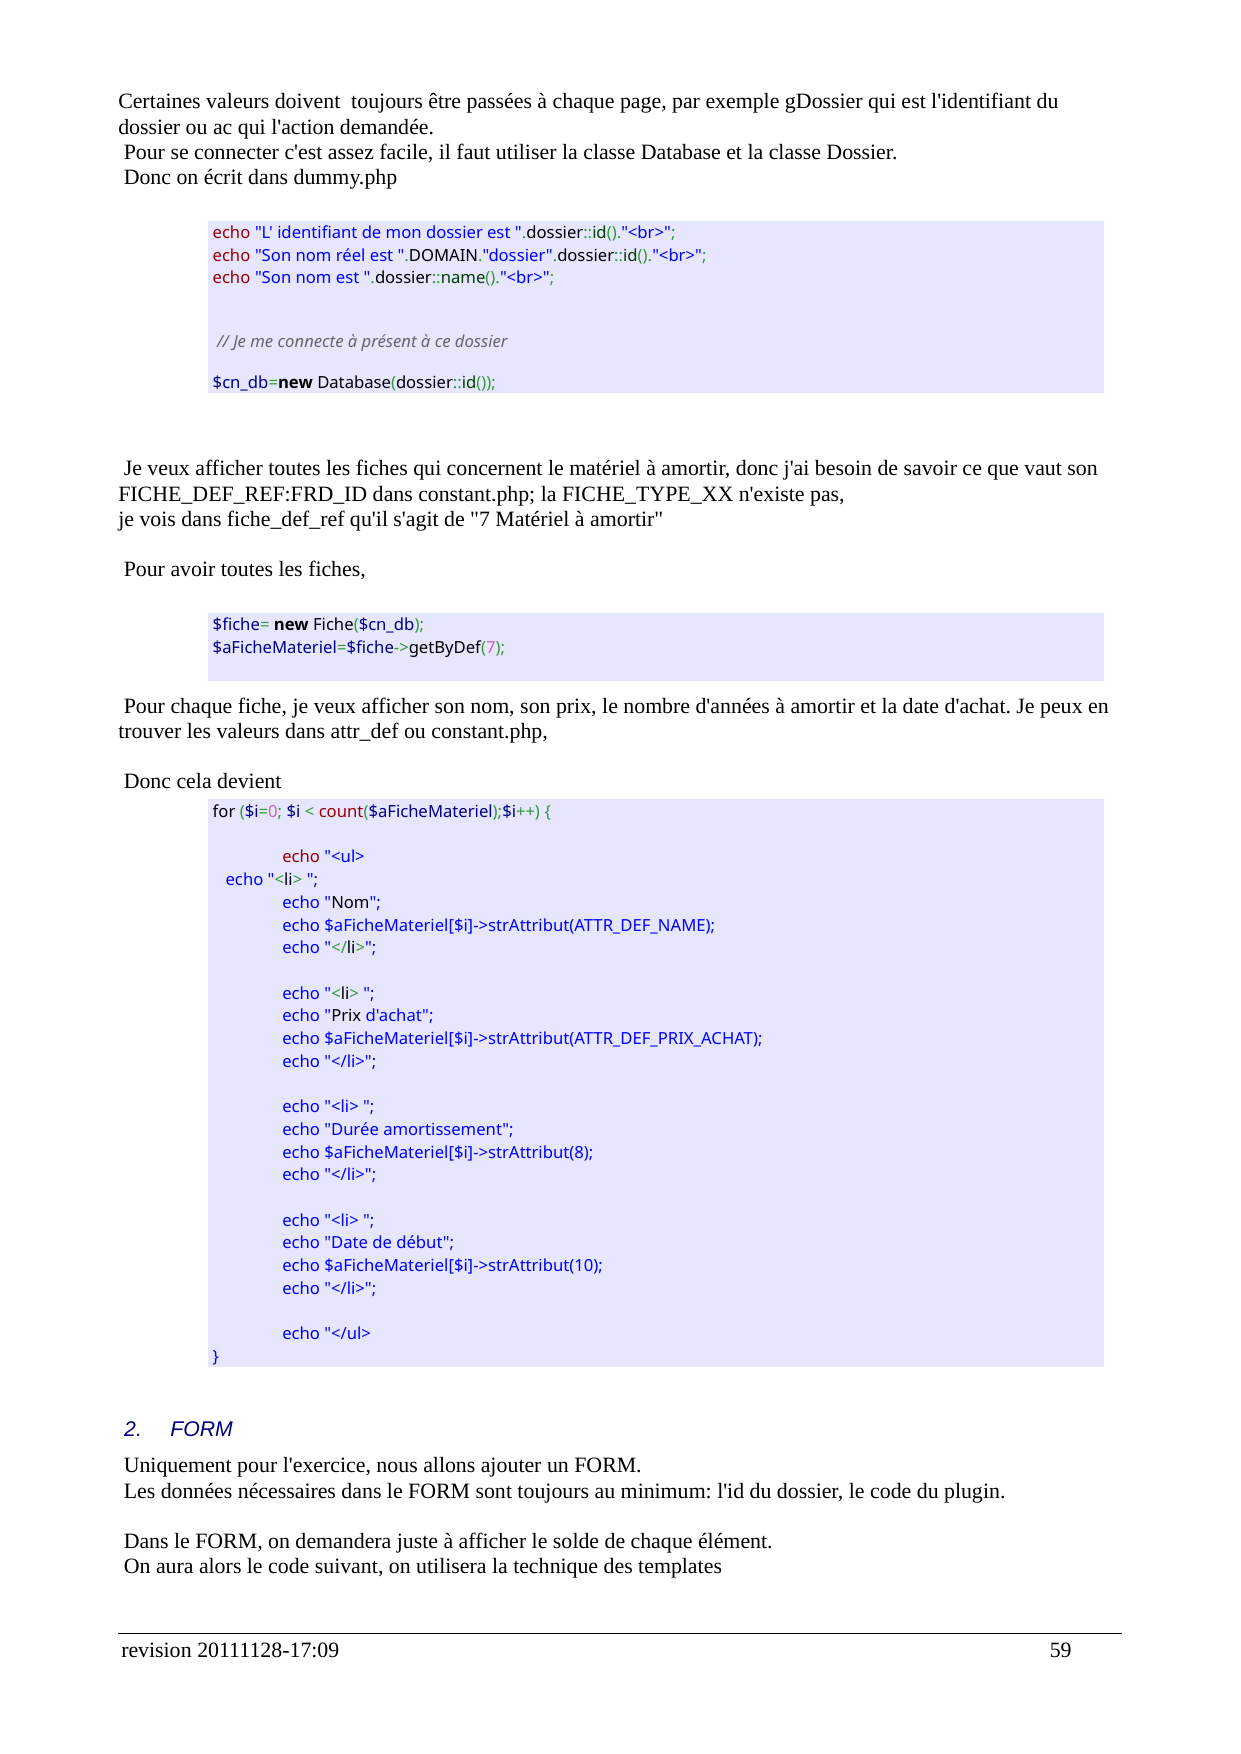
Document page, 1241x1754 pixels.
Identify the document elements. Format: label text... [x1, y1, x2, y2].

text Pour se connecter c'est assez facile, il faut utiliser la classe Database et la classe Dossier. [118, 139, 1122, 164]
text Certaines valeurs doivent toujours être passées à chaque page, par exemple gDossier qui est l'identifiant du dossier ou ac qui l'action demandée. [118, 88, 1122, 139]
text // Je me connecte à présent à ce dossier [208, 329, 1104, 352]
text Donc on écrit dans dummy.php [118, 164, 1122, 189]
text Donc cela devient [118, 768, 1122, 793]
text Pour chaque fiche, je veux afficher son nom, son prix, le nombre d'années à amortir et la date d'achat. Je peux en trouver les valeurs dans attr_def ou constant.php, [118, 693, 1122, 768]
text $cn_db=new Database(dossier::id()); [208, 370, 1104, 393]
text je vois dans fiche_def_ref qu'il s'agit de "7 Matériel à amortir" Pour avoir toutes les fiches, [118, 506, 1122, 607]
text Je veux afficher toutes les fiches qui concernent le matériel à amortir, donc j'ai besoin de savoir ce que vaut son FICHE_DEF_REF:FRD_ID dans constant.php; la FICHE_TYPE_XX n'existe pas, [118, 430, 1122, 506]
text $fiche= new Fiche($cn_db); $aFicheMateriel=$fiche->getByDef(7); [208, 613, 1104, 681]
subtitle FORM [118, 1416, 1122, 1441]
text Uniquement pour l'exercice, nous allons ajouter un FORM. Les données nécessaires dans le FORM sont toujours au minimum: l'id du dossier, le code du plugin. Dans le FORM, on demandera juste à afficher le solde de chaque élément. On aura alors le code suivant, on utilisera la technique des templates [118, 1452, 1122, 1604]
text for ($i=0; $i < count($aFicheMateriel);$i++) { echo "<ul> echo "<li> "; echo "Nom"; echo $aFicheMateriel[$i]->strAttribut(ATTR_DEF_NAME); echo "</li>"; echo "<li> "; echo "Prix d'achat"; echo $aFicheMateriel[$i]->strAttribut(ATTR_DEF_PRIX_ACHAT); echo "</li>"; echo "<li> "; echo "Durée amortissement"; echo $aFicheMateriel[$i]->strAttribut(8); echo "</li>"; echo "<li> "; echo "Date de début"; echo $aFicheMateriel[$i]->strAttribut(10); echo "</li>"; echo "</ul> } [208, 799, 1104, 1367]
text echo "L' identifiant de mon dossier est ".dossier::id()."<br>"; echo "Son nom réel est ".DOMAIN."dossier".dossier::id()."<br>"; echo "Son nom est ".dossier::name()."<br>"; [208, 221, 1104, 311]
